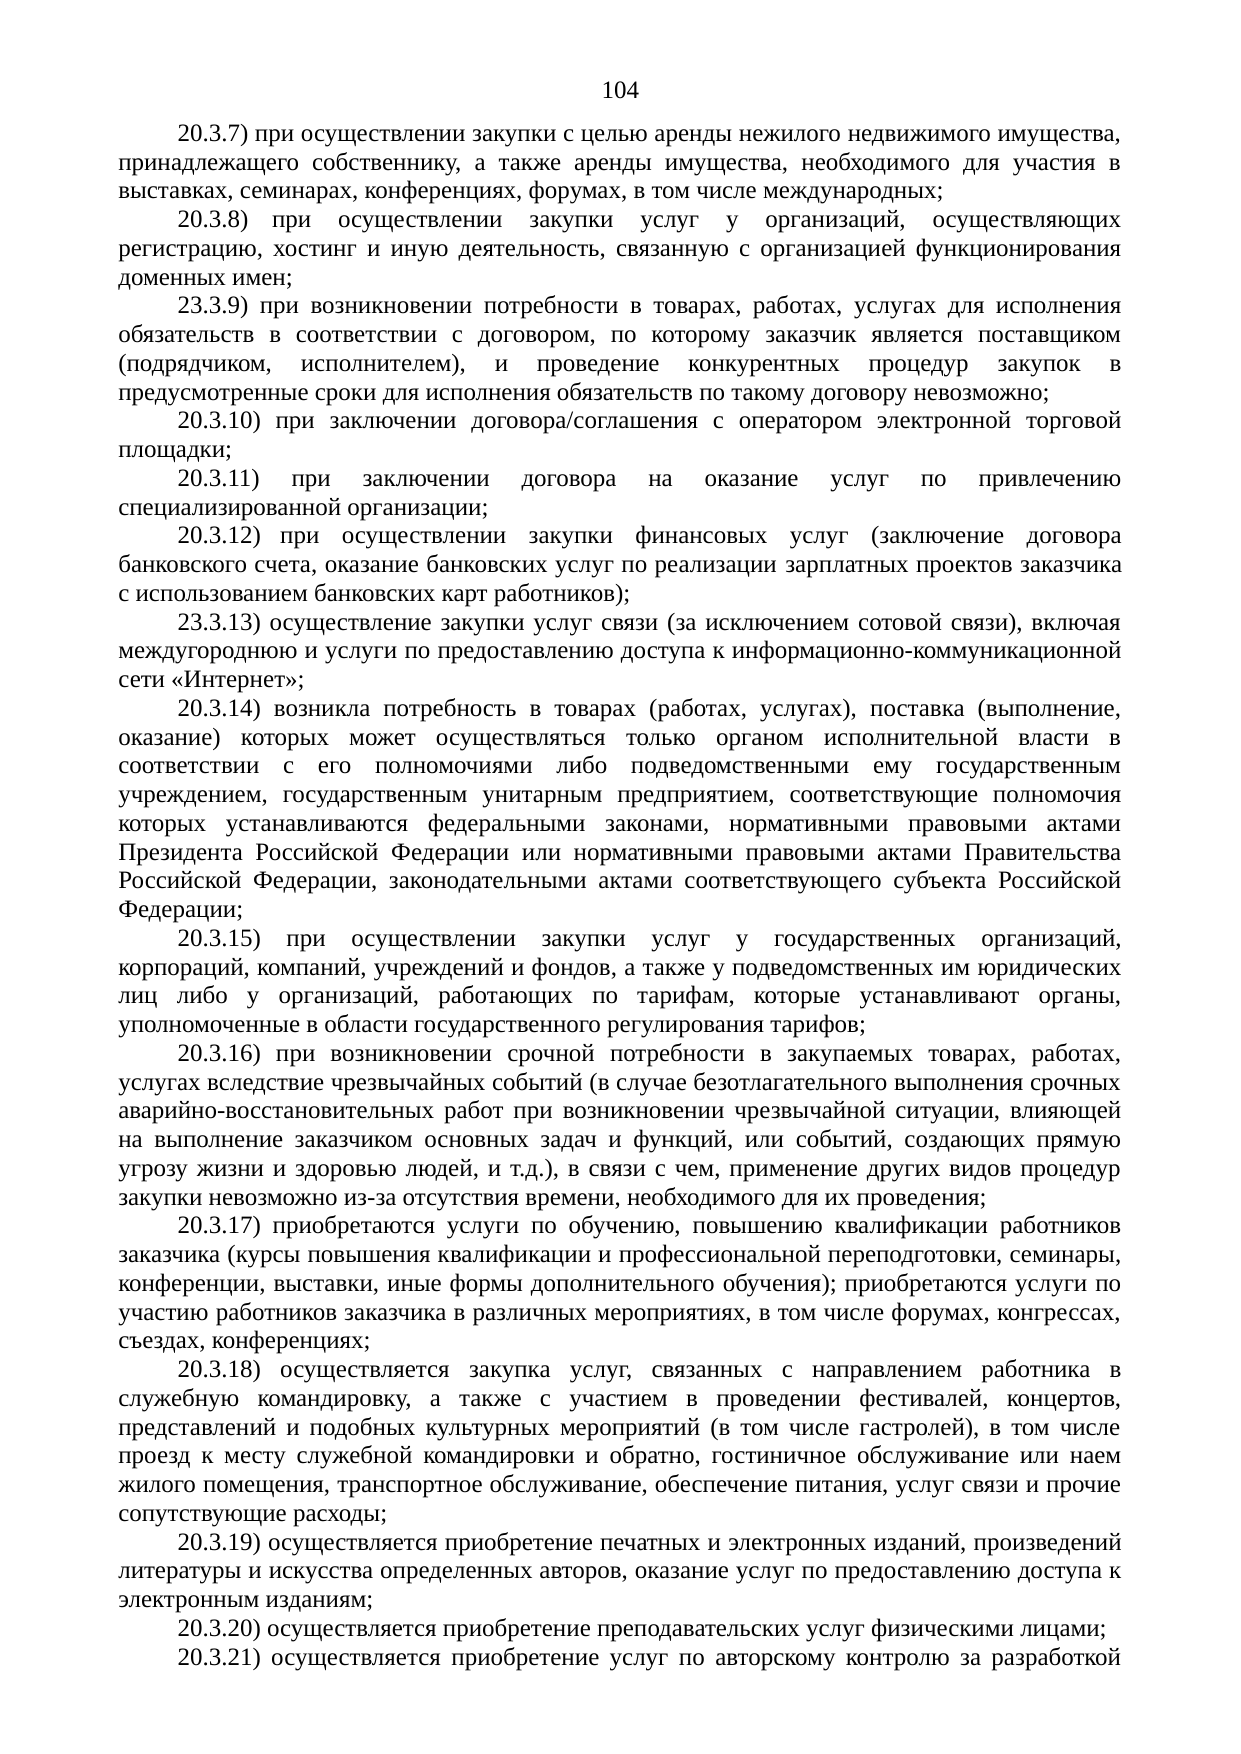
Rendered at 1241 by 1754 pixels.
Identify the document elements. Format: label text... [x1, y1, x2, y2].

text 20.3.14) возникла потребность в товарах (работах, услугах), поставка (выполнение, оказание) которых может осуществляться только органом исполнительной власти в соответствии с его полномочиями либо подведомственными ему государственным учреждением, государственным унитарным предприятием, соответствующие полномочия которых устанавливаются федеральными законами, нормативными правовыми актами Президента Российской Федерации или нормативными правовыми актами Правительства Российской Федерации, законодательными актами соответствующего субъекта Российской Федерации; [118, 693, 1122, 923]
text 20.3.16) при возникновении срочной потребности в закупаемых товарах, работах, услугах вследствие чрезвычайных событий (в случае безотлагательного выполнения срочных аварийно-восстановительных работ при возникновении чрезвычайной ситуации, влияющей на выполнение заказчиком основных задач и функций, или событий, создающих прямую угрозу жизни и здоровью людей, и т.д.), в связи с чем, применение других видов процедур закупки невозможно из-за отсутствия времени, необходимого для их проведения; [118, 1038, 1122, 1211]
text 20.3.15) при осуществлении закупки услуг у государственных организаций, корпораций, компаний, учреждений и фондов, а также у подведомственных им юридических лиц либо у организаций, работающих по тарифам, которые устанавливают органы, уполномоченные в области государственного регулирования тарифов; [118, 923, 1122, 1038]
text 20.3.19) осуществляется приобретение печатных и электронных изданий, произведений литературы и искусства определенных авторов, оказание услуг по предоставлению доступа к электронным изданиям; [118, 1527, 1122, 1613]
text 20.3.11) при заключении договора на оказание услуг по привлечению специализированной организации; [118, 463, 1122, 521]
text 20.3.20) осуществляется приобретение преподавательских услуг физическими лицами; [118, 1613, 1122, 1642]
text 23.3.9) при возникновении потребности в товарах, работах, услугах для исполнения обязательств в соответствии с договором, по которому заказчик является поставщиком (подрядчиком, исполнителем), и проведение конкурентных процедур закупок в предусмотренные сроки для исполнения обязательств по такому договору невозможно; [118, 291, 1122, 406]
text 20.3.18) осуществляется закупка услуг, связанных с направлением работника в служебную командировку, а также с участием в проведении фестивалей, концертов, представлений и подобных культурных мероприятий (в том числе гастролей), в том числе проезд к месту служебной командировки и обратно, гостиничное обслуживание или наем жилого помещения, транспортное обслуживание, обеспечение питания, услуг связи и прочие сопутствующие расходы; [118, 1354, 1122, 1527]
text 20.3.21) осуществляется приобретение услуг по авторскому контролю за разработкой [118, 1642, 1122, 1671]
text 20.3.8) при осуществлении закупки услуг у организаций, осуществляющих регистрацию, хостинг и иную деятельность, связанную с организацией функционирования доменных имен; [118, 204, 1122, 291]
text 20.3.7) при осуществлении закупки с целью аренды нежилого недвижимого имущества, принадлежащего собственнику, а также аренды имущества, необходимого для участия в выставках, семинарах, конференциях, форумах, в том числе международных; [118, 118, 1122, 204]
text 20.3.10) при заключении договора/соглашения с оператором электронной торговой площадки; [118, 406, 1122, 463]
text 20.3.12) при осуществлении закупки финансовых услуг (заключение договора банковского счета, оказание банковских услуг по реализации зарплатных проектов заказчика с использованием банковских карт работников); [118, 521, 1122, 607]
text 23.3.13) осуществление закупки услуг связи (за исключением сотовой связи), включая междугороднюю и услуги по предоставлению доступа к информационно-коммуникационной сети «Интернет»; [118, 607, 1122, 693]
text 20.3.17) приобретаются услуги по обучению, повышению квалификации работников заказчика (курсы повышения квалификации и профессиональной переподготовки, семинары, конференции, выставки, иные формы дополнительного обучения); приобретаются услуги по участию работников заказчика в различных мероприятиях, в том числе форумах, конгрессах, съездах, конференциях; [118, 1211, 1122, 1354]
